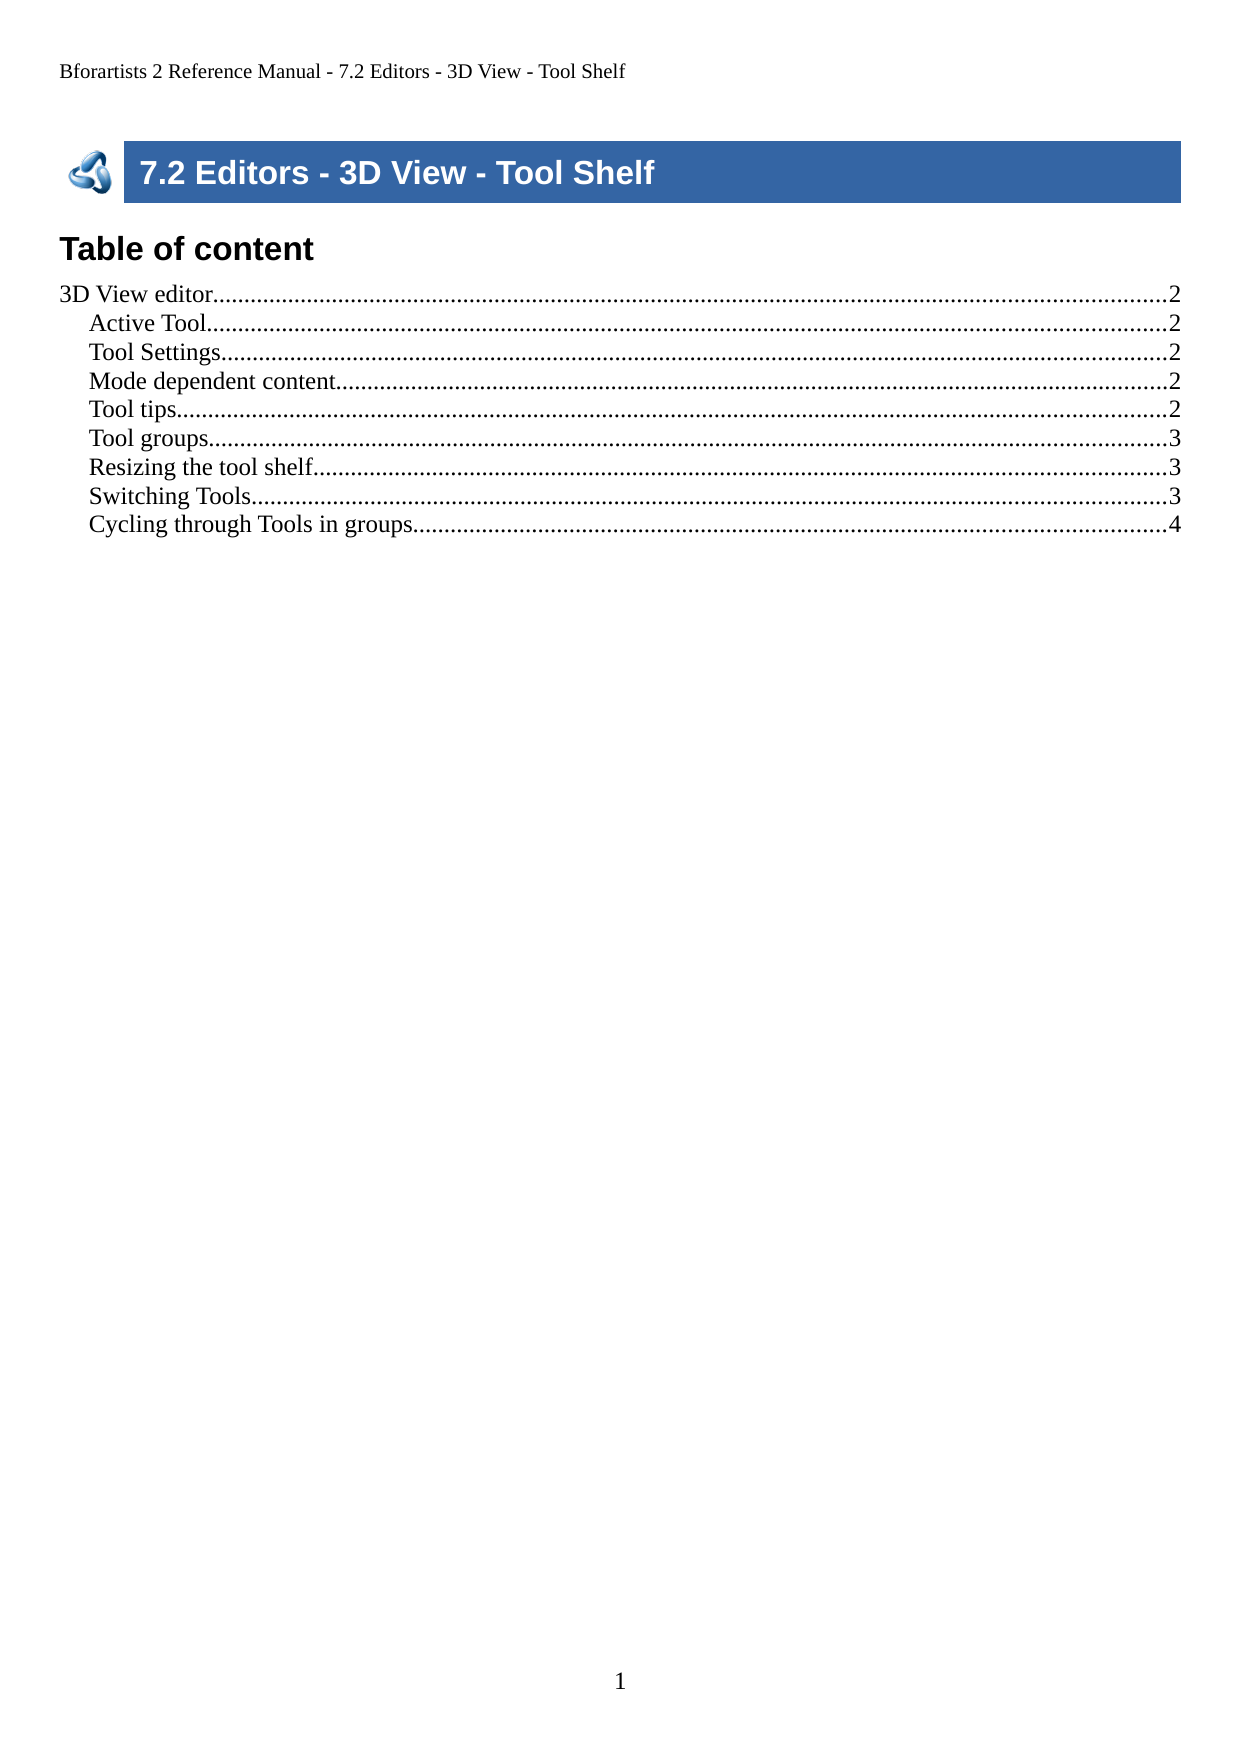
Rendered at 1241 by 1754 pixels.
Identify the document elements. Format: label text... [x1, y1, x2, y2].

text Tool Settings 2 [88, 337, 1181, 366]
text 3D View editor 2 [59, 279, 1181, 308]
subtitle Table of content [59, 228, 1181, 267]
text Active Tool 2 [88, 308, 1181, 337]
text Tool tips 2 [88, 394, 1181, 423]
text Cycling through Tools in groups 4 [88, 509, 1181, 538]
text Resizing the tool shelf 3 [88, 452, 1181, 481]
text Mode dependent content 2 [88, 366, 1181, 394]
text Tool groups 3 [88, 423, 1181, 452]
table_header 7.2 Editors - 3D View - Tool Shelf [124, 141, 1181, 203]
table_header [59, 141, 124, 203]
picture [65, 147, 114, 197]
text Switching Tools 3 [88, 481, 1181, 509]
